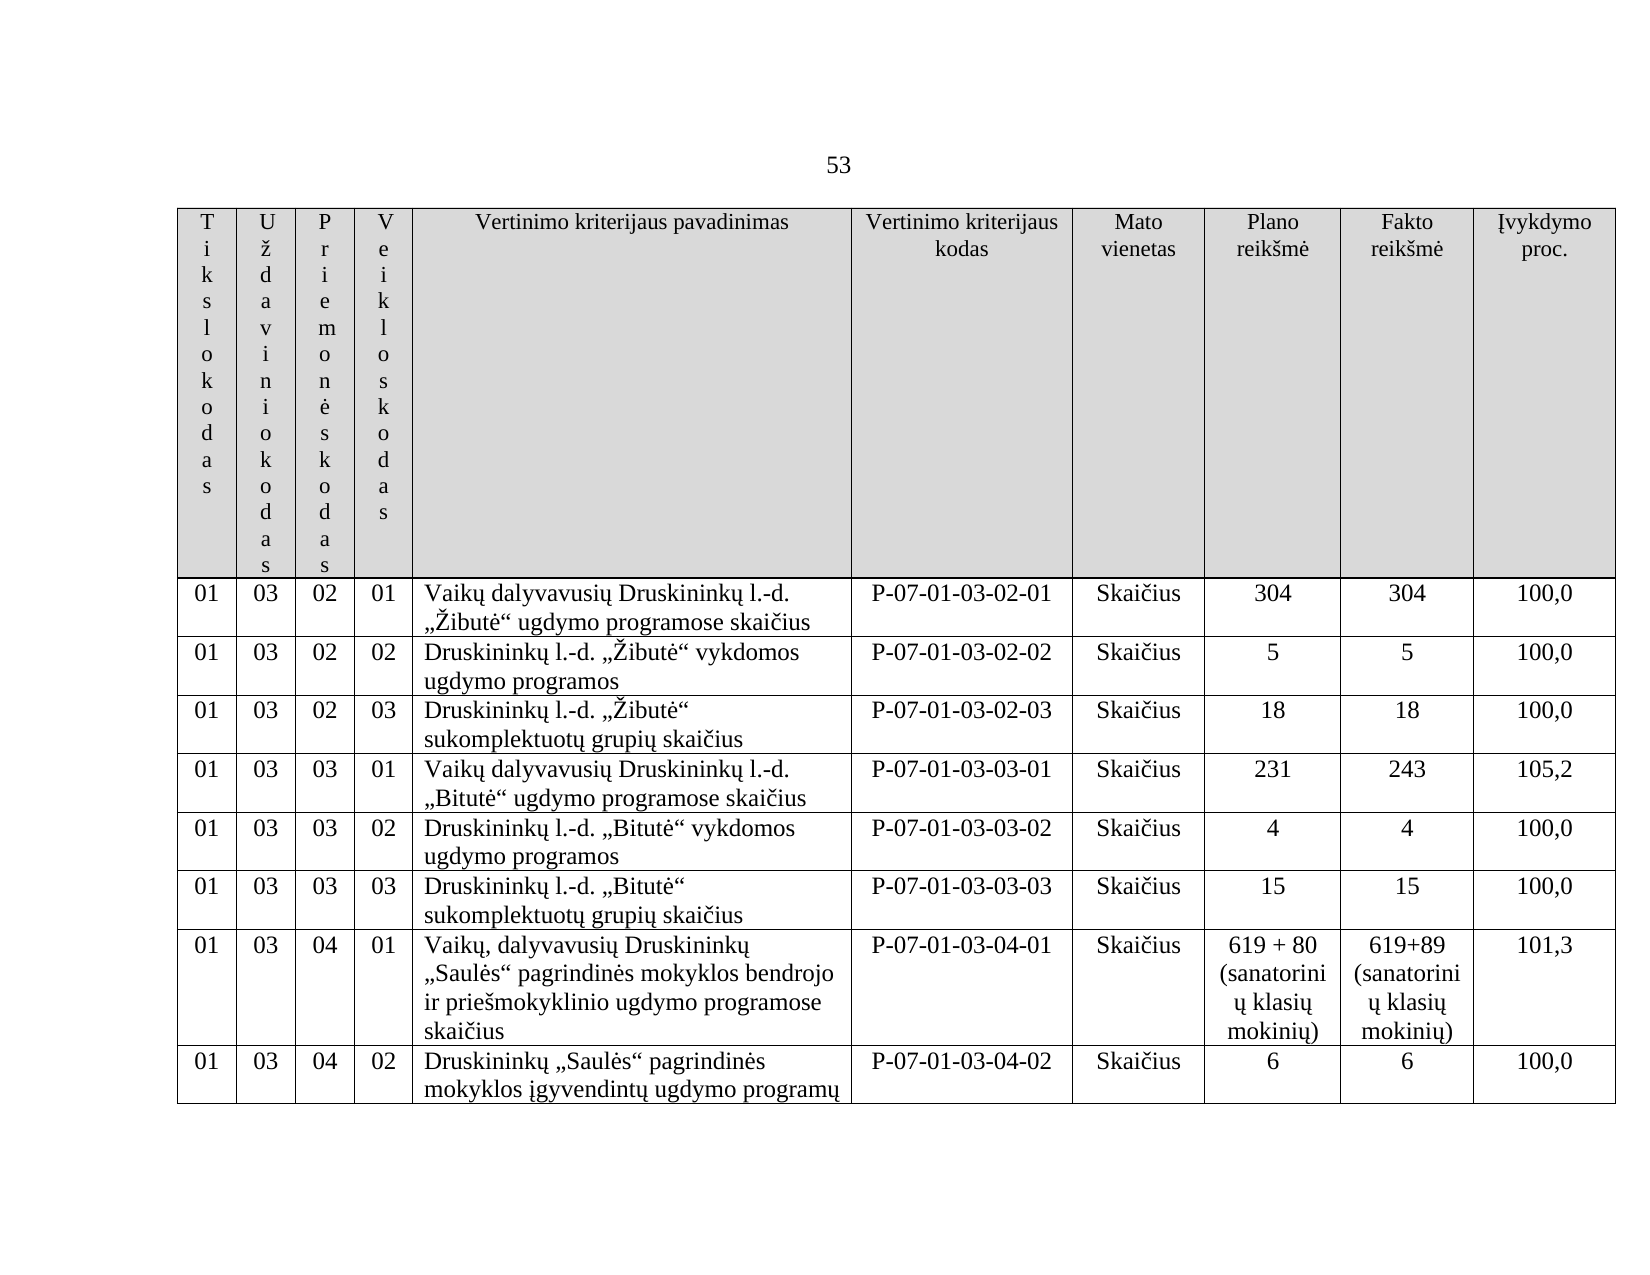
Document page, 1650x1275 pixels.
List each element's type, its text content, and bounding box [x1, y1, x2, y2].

table_cell 02 [296, 579, 354, 636]
table_cell 01 [178, 579, 236, 636]
table_cell 04 [296, 930, 354, 1045]
table_cell 01 [178, 1046, 236, 1103]
table_cell 01 [355, 579, 412, 636]
table_cell 03 [237, 813, 295, 870]
table_cell P-07-01-03-03-02 [852, 813, 1072, 870]
table_header Įvykdymo proc. [1474, 209, 1615, 577]
table_cell 02 [296, 696, 354, 753]
table_cell 01 [178, 871, 236, 929]
table_cell 105,2 [1474, 754, 1615, 812]
table_cell 02 [355, 813, 412, 870]
table_header Tikslo kodas [178, 209, 236, 577]
table_cell Skaičius [1073, 637, 1204, 694]
table_cell 304 [1205, 579, 1340, 636]
table_header Priemonės kodas [296, 209, 354, 577]
table_cell 4 [1205, 813, 1340, 870]
table_cell P-07-01-03-02-02 [852, 637, 1072, 694]
table_cell 02 [355, 1046, 412, 1103]
table_cell 243 [1341, 754, 1473, 812]
table_cell 100,0 [1474, 1046, 1615, 1103]
table_cell 01 [355, 754, 412, 812]
table_cell Druskininkų l.-d. „Žibutė“ sukomplektuotų grupių skaičius [413, 696, 851, 753]
table_cell 01 [178, 754, 236, 812]
table_cell P-07-01-03-02-03 [852, 696, 1072, 753]
table_header Plano reikšmė [1205, 209, 1340, 577]
table_cell Skaičius [1073, 1046, 1204, 1103]
table_cell 03 [237, 637, 295, 694]
table_cell Vaikų, dalyvavusių Druskininkų „Saulės“ pagrindinės mokyklos bendrojo ir priešmokyklinio ugdymo programose skaičius [413, 930, 851, 1045]
table_cell 03 [237, 696, 295, 753]
table_cell Vaikų dalyvavusių Druskininkų l.-d. „Žibutė“ ugdymo programose skaičius [413, 579, 851, 636]
table_cell 619+89 (sanatorinių klasių mokinių) [1341, 930, 1473, 1045]
table_cell Druskininkų l.-d. „Žibutė“ vykdomos ugdymo programos [413, 637, 851, 694]
table_cell 01 [178, 696, 236, 753]
table_cell Skaičius [1073, 930, 1204, 1045]
table_cell Druskininkų l.-d. „Bitutė“ vykdomos ugdymo programos [413, 813, 851, 870]
table_cell 231 [1205, 754, 1340, 812]
table_cell 15 [1205, 871, 1340, 929]
table_cell Vaikų dalyvavusių Druskininkų l.-d. „Bitutė“ ugdymo programose skaičius [413, 754, 851, 812]
table_cell Skaičius [1073, 871, 1204, 929]
table_cell 03 [296, 754, 354, 812]
table_cell 03 [237, 579, 295, 636]
table_cell 03 [355, 696, 412, 753]
table_cell 4 [1341, 813, 1473, 870]
table_cell Skaičius [1073, 754, 1204, 812]
table_cell 03 [355, 871, 412, 929]
table_cell 03 [296, 871, 354, 929]
table_header Fakto reikšmė [1341, 209, 1473, 577]
table_cell 100,0 [1474, 696, 1615, 753]
table_cell P-07-01-03-03-01 [852, 754, 1072, 812]
table_cell Druskininkų „Saulės“ pagrindinės mokyklos įgyvendintų ugdymo programų [413, 1046, 851, 1103]
table_cell 100,0 [1474, 637, 1615, 694]
table_cell 6 [1205, 1046, 1340, 1103]
table_header Vertinimo kriterijaus pavadinimas [413, 209, 851, 577]
table_header Mato vienetas [1073, 209, 1204, 577]
table_cell 02 [355, 637, 412, 694]
table_cell 5 [1341, 637, 1473, 694]
table_cell Druskininkų l.-d. „Bitutė“ sukomplektuotų grupių skaičius [413, 871, 851, 929]
table_cell 101,3 [1474, 930, 1615, 1045]
table_cell 100,0 [1474, 871, 1615, 929]
table_cell P-07-01-03-02-01 [852, 579, 1072, 636]
table_cell 03 [237, 871, 295, 929]
table_cell 03 [237, 754, 295, 812]
table_cell 02 [296, 637, 354, 694]
table_cell 304 [1341, 579, 1473, 636]
table_cell Skaičius [1073, 696, 1204, 753]
table_cell P-07-01-03-03-03 [852, 871, 1072, 929]
table_cell P-07-01-03-04-01 [852, 930, 1072, 1045]
table_cell P-07-01-03-04-02 [852, 1046, 1072, 1103]
table_cell 100,0 [1474, 579, 1615, 636]
table_cell 100,0 [1474, 813, 1615, 870]
table_header Vertinimo kriterijaus kodas [852, 209, 1072, 577]
table_cell 619 + 80 (sanatorinių klasių mokinių) [1205, 930, 1340, 1045]
table_cell 01 [178, 930, 236, 1045]
table_cell 5 [1205, 637, 1340, 694]
table_cell 01 [178, 813, 236, 870]
table_header Uždavinio kodas [237, 209, 295, 577]
table_cell 03 [237, 930, 295, 1045]
table_cell 03 [296, 813, 354, 870]
table_cell Skaičius [1073, 579, 1204, 636]
table_cell 01 [178, 637, 236, 694]
table_cell 18 [1205, 696, 1340, 753]
table_cell 04 [296, 1046, 354, 1103]
table_cell Skaičius [1073, 813, 1204, 870]
table_cell 01 [355, 930, 412, 1045]
table_cell 18 [1341, 696, 1473, 753]
table_cell 6 [1341, 1046, 1473, 1103]
table_cell 15 [1341, 871, 1473, 929]
table_header Veiklos kodas [355, 209, 412, 577]
table_cell 03 [237, 1046, 295, 1103]
